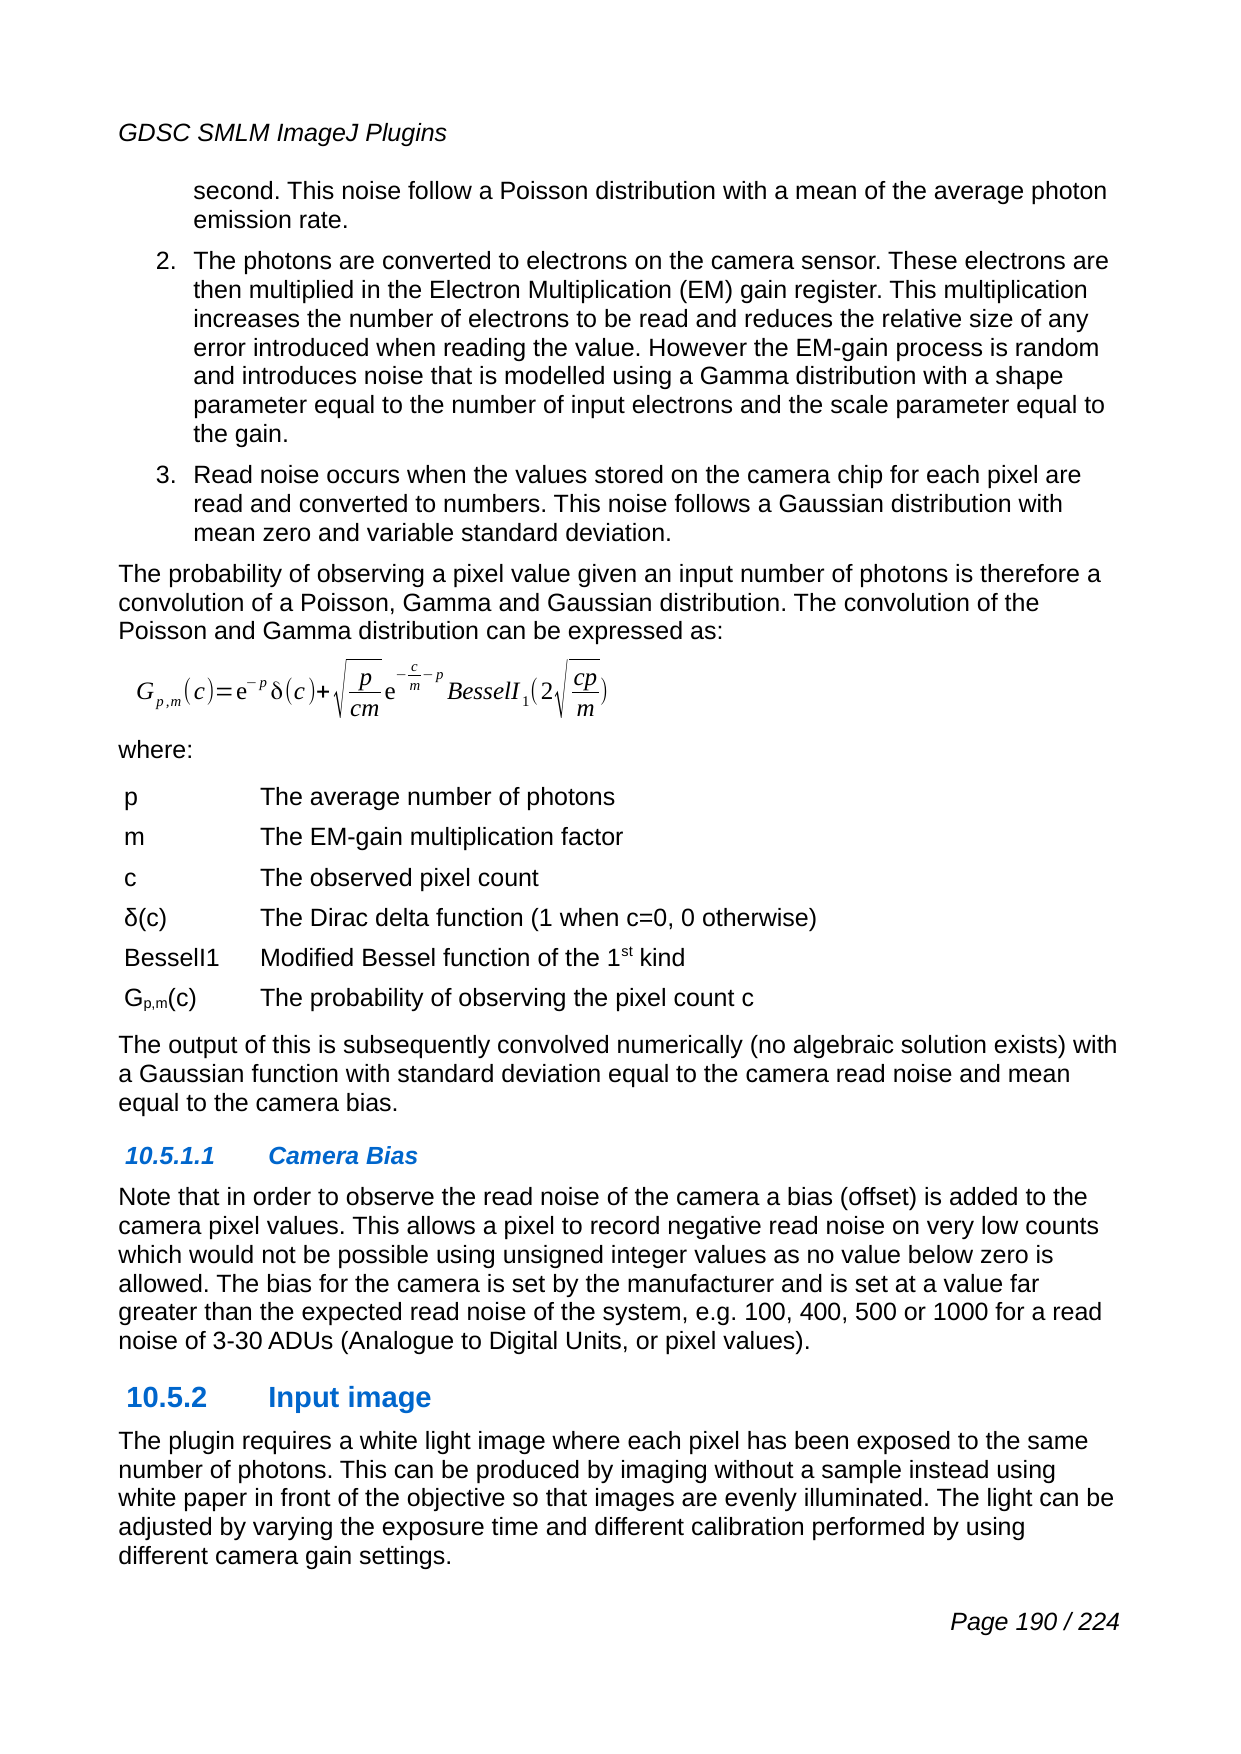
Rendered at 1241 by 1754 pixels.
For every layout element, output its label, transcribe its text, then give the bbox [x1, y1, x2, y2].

list second. This noise follow a Poisson distribution with a mean of the average photon emission rate. [156, 176, 1122, 234]
text The output of this is subsequently convolved numerically (no algebraic solution exists) with a Gaussian function with standard deviation equal to the camera read noise and mean equal to the camera bias. [118, 1030, 1122, 1116]
table_header p [118, 776, 254, 817]
table_header The average number of photons [254, 776, 1123, 817]
table_cell m [118, 817, 254, 857]
subtitle Input image [118, 1380, 1122, 1413]
subtitle Camera Bias [118, 1141, 1122, 1170]
table_cell BesselI1 [118, 937, 254, 977]
table_cell The probability of observing the pixel count c [254, 978, 1123, 1018]
table_cell The observed pixel count [254, 857, 1123, 897]
table_cell The Dirac delta function (1 when c=0, 0 otherwise) [254, 897, 1123, 937]
text The probability of observing a pixel value given an input number of photons is therefore a convolution of a Poisson, Gamma and Gaussian distribution. The convolution of the Poisson and Gamma distribution can be expressed as: [118, 559, 1122, 645]
table_cell The EM-gain multiplication factor [254, 817, 1123, 857]
table_cell Modified Bessel function of the 1st kind [254, 937, 1123, 977]
table_cell c [118, 857, 254, 897]
list The photons are converted to electrons on the camera sensor. These electrons are then multiplied in the Electron Multiplication (EM) gain register. This multiplication increases the number of electrons to be read and reduces the relative size of any error introduced when reading the value. However the EM-gain process is random and introduces noise that is modelled using a Gamma distribution with a shape parameter equal to the number of input electrons and the scale parameter equal to the gain. [156, 246, 1122, 448]
table_cell Gp,m(c) [118, 978, 254, 1018]
table_cell δ(c) [118, 897, 254, 937]
text where: [118, 735, 1122, 764]
text Note that in order to observe the read noise of the camera a bias (offset) is added to the camera pixel values. This allows a pixel to record negative read noise on very low counts which would not be possible using unsigned integer values as no value below zero is allowed. The bias for the camera is set by the manufacturer and is set at a value far greater than the expected read noise of the system, e.g. 100, 400, 500 or 1000 for a read noise of 3-30 ADUs (Analogue to Digital Units, or pixel values). [118, 1182, 1122, 1355]
text The plugin requires a white light image where each pixel has been exposed to the same number of photons. This can be produced by imaging without a sample instead using white paper in front of the objective so that images are evenly illuminated. The light can be adjusted by varying the exposure time and different calibration performed by using different camera gain settings. [118, 1426, 1122, 1570]
list Read noise occurs when the values stored on the camera chip for each pixel are read and converted to numbers. This noise follows a Gaussian distribution with mean zero and variable standard deviation. [156, 460, 1122, 546]
